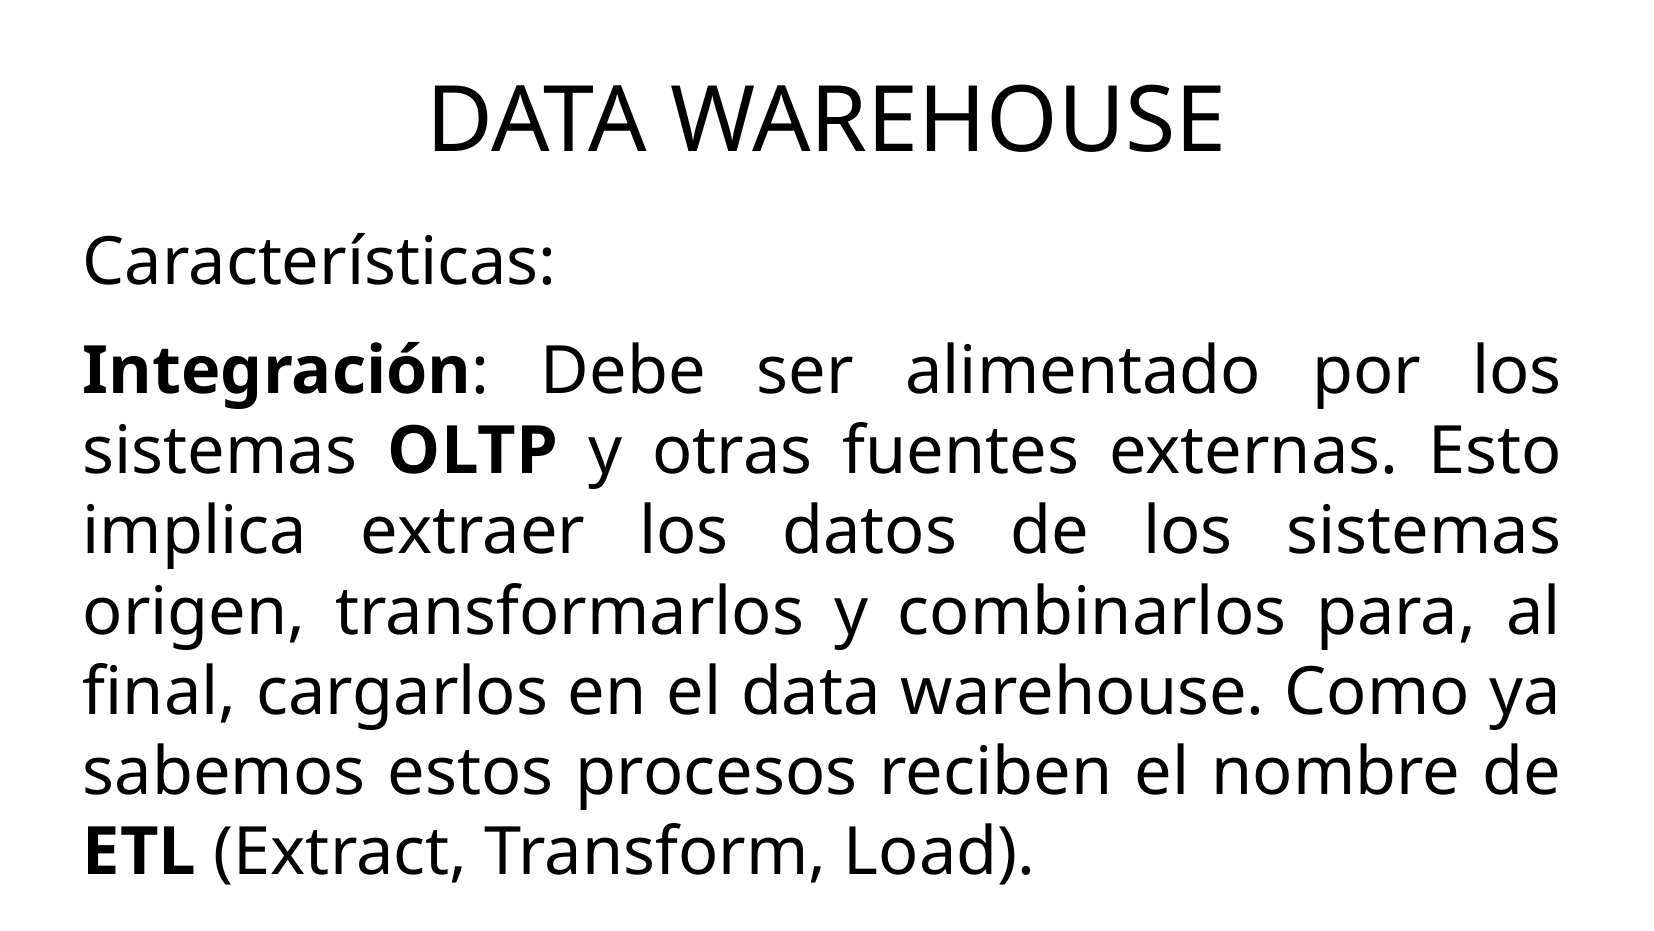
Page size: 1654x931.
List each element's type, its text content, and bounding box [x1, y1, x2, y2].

list Características: Integración: Debe ser alimentado por los sistemas OLTP y otras fuentes externas. Esto implica extraer los datos de los sistemas origen, transformarlos y combinarlos para, al final, cargarlos en el data warehouse. Como ya sabemos estos procesos reciben el nombre de ETL (Extract, Transform, Load). [82, 217, 1571, 916]
title DATA WAREHOUSE [82, 37, 1571, 193]
